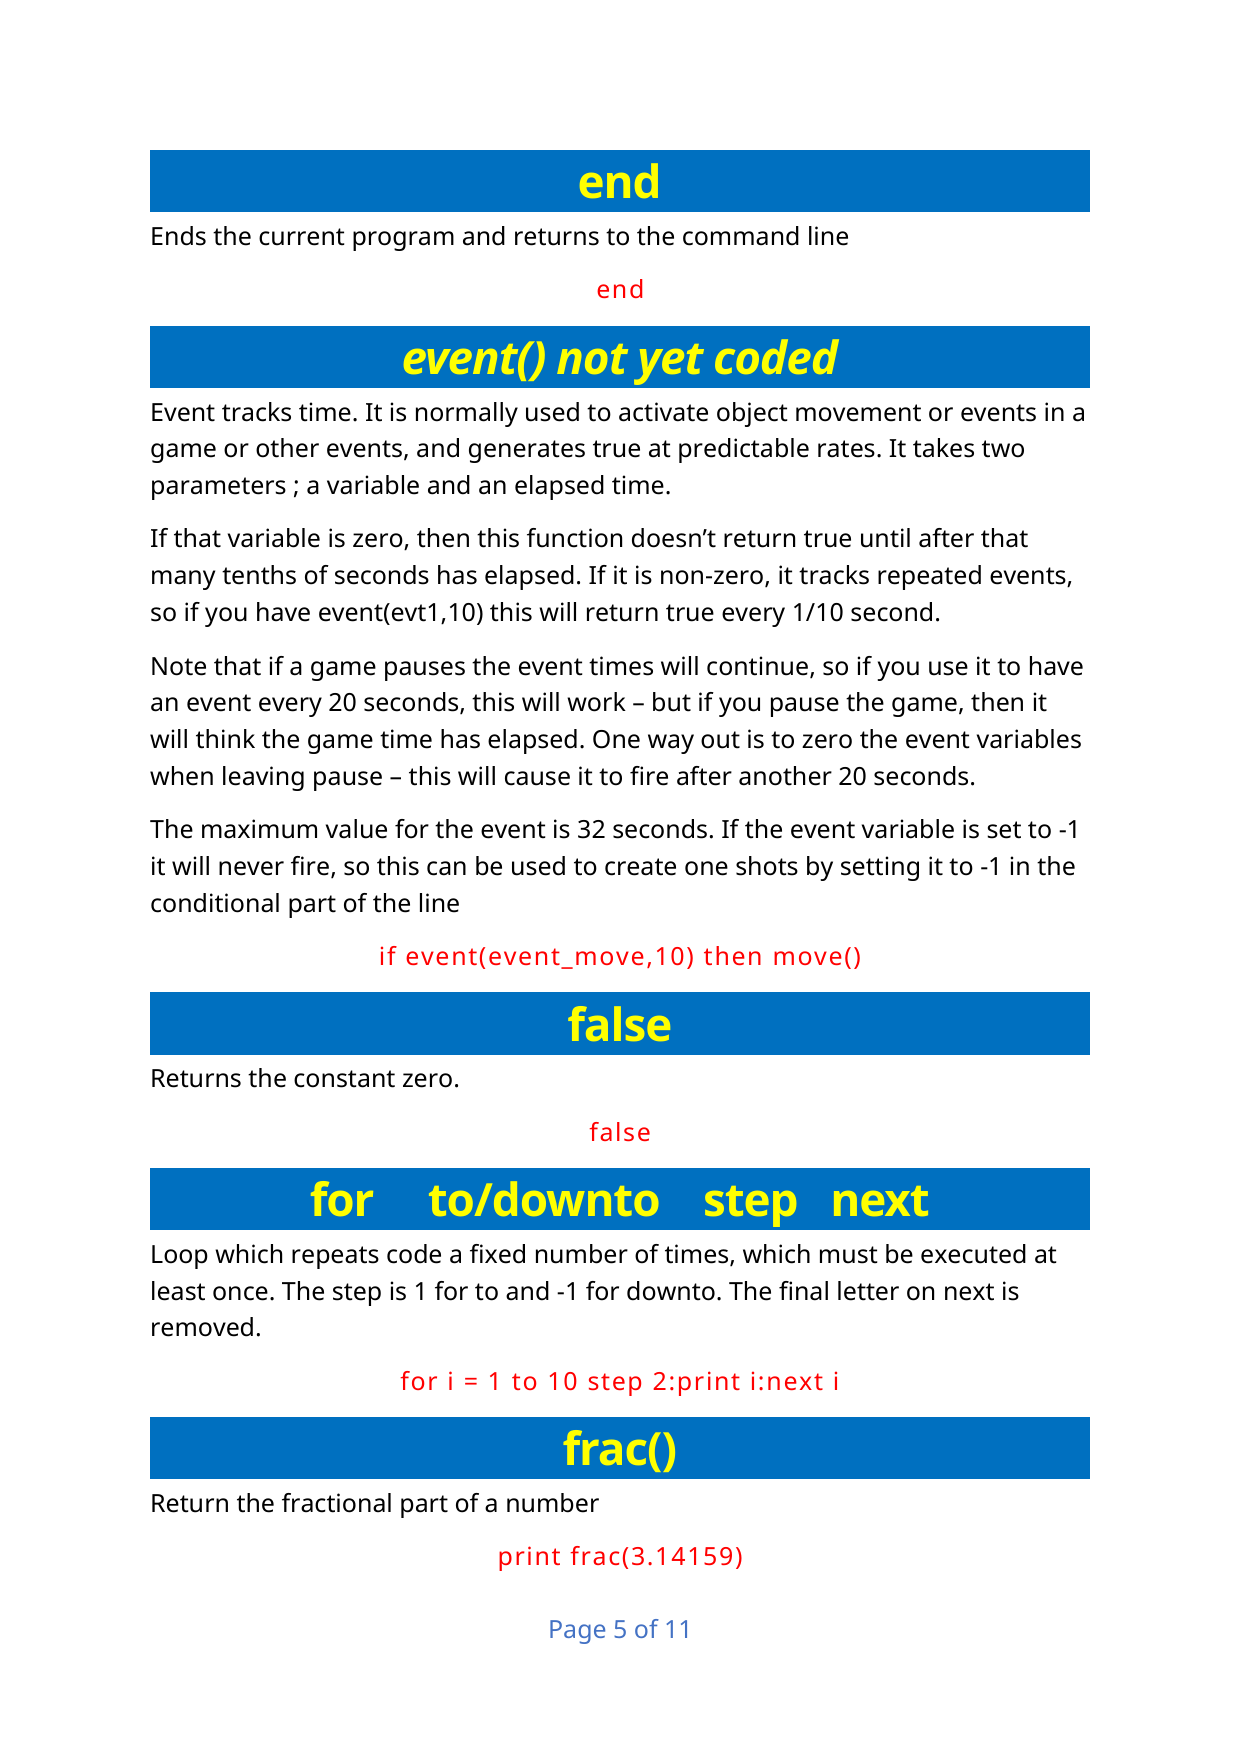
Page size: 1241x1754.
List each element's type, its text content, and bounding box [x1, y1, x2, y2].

subtitle false [150, 1114, 1090, 1148]
subtitle for I = 1 to 10 step 2:print i:next I [150, 1363, 1090, 1397]
subtitle print frac(3.14159) [150, 1539, 1090, 1573]
text Note that if a game pauses the event times will continue, so if you use it to have an event every 20 seconds, this will work – but if you pause the game, then it will think the game time has elapsed. One way out is to zero the event variables when leaving pause – this will cause it to fire after another 20 seconds. [150, 648, 1090, 792]
subtitle if event(event_move,10) then move() [150, 939, 1090, 973]
text Ends the current program and returns to the command line [150, 219, 1090, 253]
title event() not yet coded [150, 326, 1090, 388]
text Returns the constant zero. [150, 1061, 1090, 1095]
text The maximum value for the event is 32 seconds. If the event variable is set to -1 it will never fire, so this can be used to create one shots by setting it to -1 in the conditional part of the line [150, 812, 1090, 919]
subtitle end [150, 272, 1090, 306]
title frac() [150, 1417, 1090, 1479]
text Return the fractional part of a number [150, 1486, 1090, 1519]
title false [150, 992, 1090, 1055]
title for to/downto step next [150, 1168, 1090, 1230]
text Loop which repeats code a fixed number of times, which must be executed at least once. The step is 1 for to and -1 for downto. The final letter on next is removed. [150, 1236, 1090, 1344]
text If that variable is zero, then this function doesn’t return true until after that many tenths of seconds has elapsed. If it is non-zero, it tracks repeated events, so if you have event(evt1,10) this will return true every 1/10 second. [150, 521, 1090, 629]
title end [150, 150, 1090, 212]
text Event tracks time. It is normally used to activate object movement or events in a game or other events, and generates true at predictable rates. It takes two parameters ; a variable and an elapsed time. [150, 394, 1090, 502]
